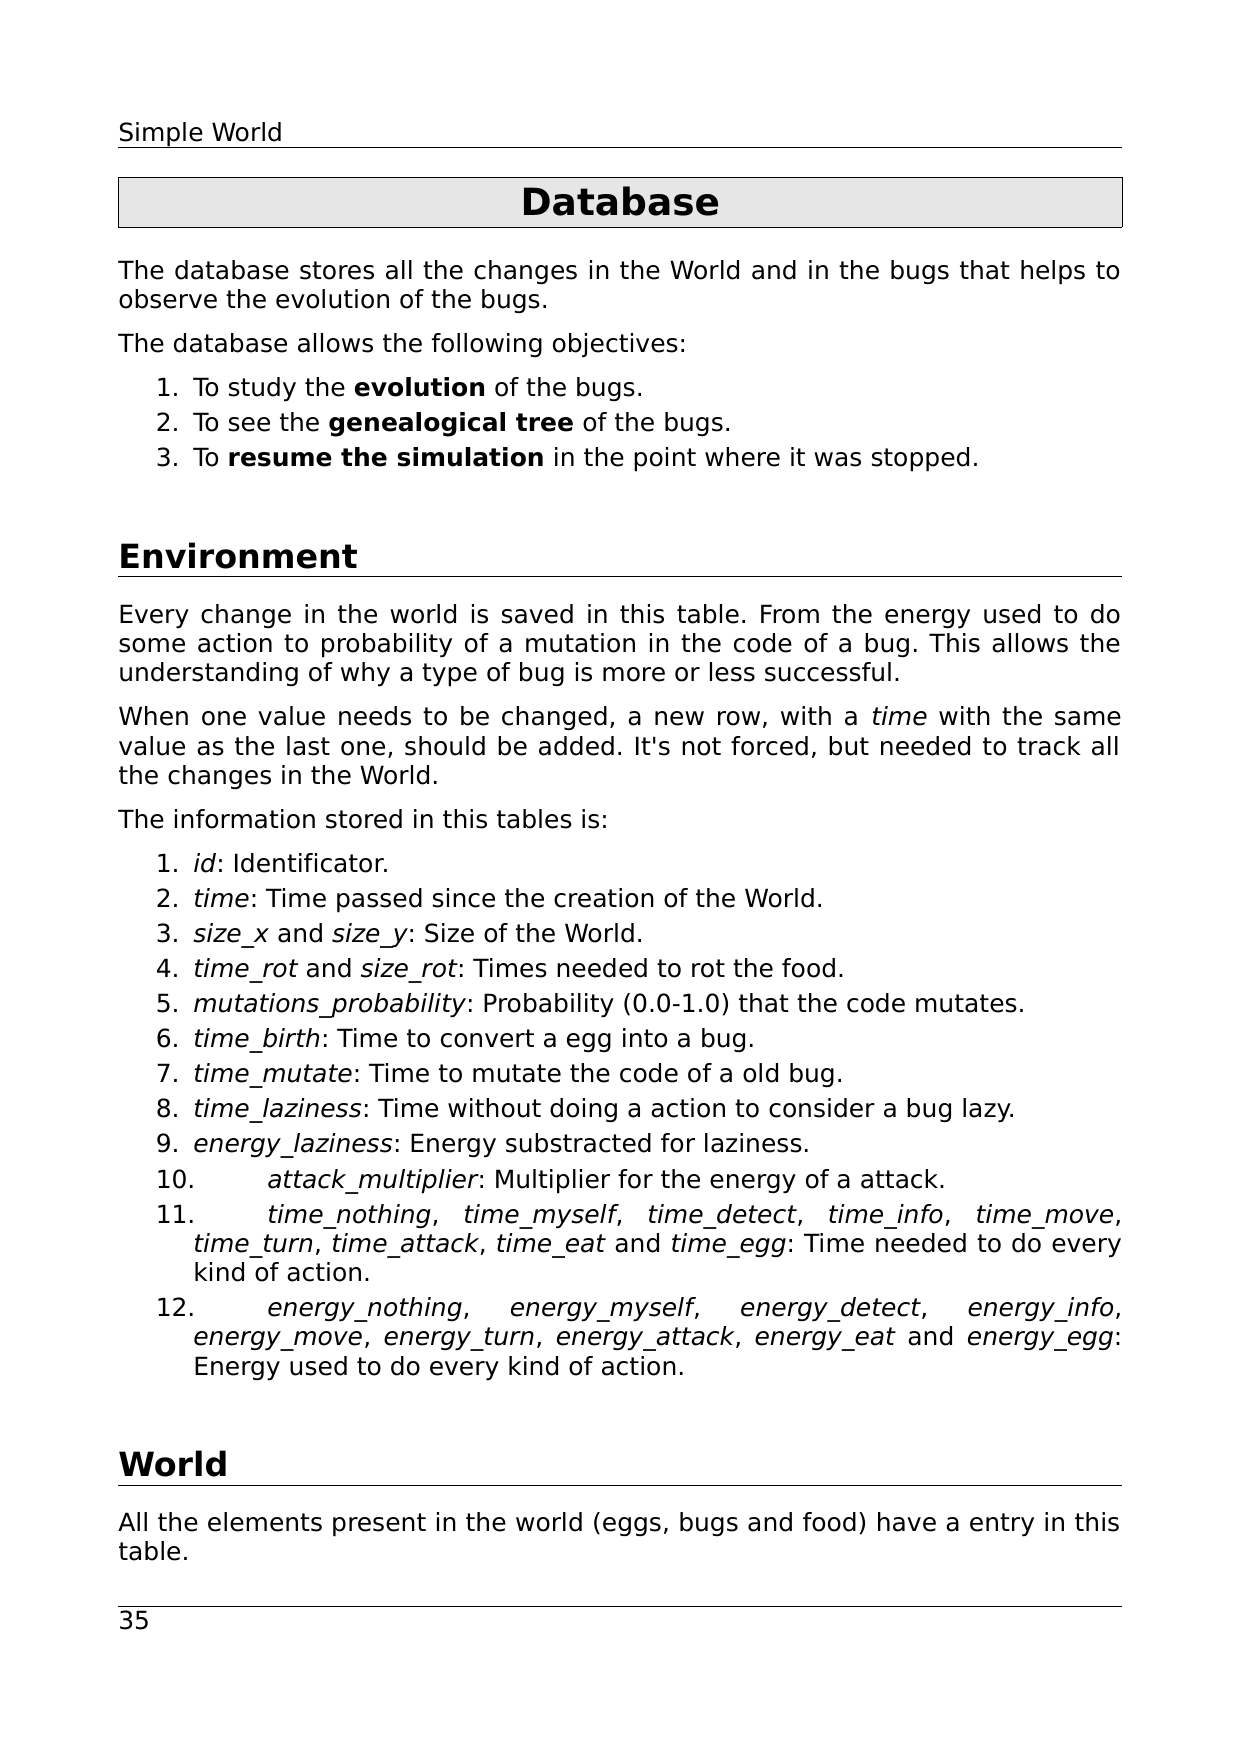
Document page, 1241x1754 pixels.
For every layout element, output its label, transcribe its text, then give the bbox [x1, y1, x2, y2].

title Environment [118, 538, 1122, 576]
text The information stored in this tables is: [118, 805, 1122, 834]
list time_nothing, time_myself, time_detect, time_info, time_move, time_turn, time_attack, time_eat and time_egg: Time needed to do every kind of action. [156, 1200, 1122, 1287]
list energy_laziness: Energy substracted for laziness. [156, 1130, 1122, 1159]
text All the elements present in the world (eggs, bugs and food) have a entry in this table. [118, 1508, 1122, 1567]
text The database stores all the changes in the World and in the bugs that helps to observe the evolution of the bugs. [118, 256, 1122, 314]
list To see the genealogical tree of the bugs. [156, 408, 1122, 438]
list time_birth: Time to convert a egg into a bug. [156, 1024, 1122, 1053]
title World [118, 1446, 1122, 1485]
list size_x and size_y: Size of the World. [156, 919, 1122, 948]
list time_mutate: Time to mutate the code of a old bug. [156, 1059, 1122, 1089]
title Database [119, 178, 1122, 227]
list To study the evolution of the bugs. [156, 373, 1122, 402]
list time_laziness: Time without doing a action to consider a bug lazy. [156, 1094, 1122, 1124]
list time: Time passed since the creation of the World. [156, 884, 1122, 913]
list mutations_probability: Probability (0.0-1.0) that the code mutates. [156, 989, 1122, 1018]
list time_rot and size_rot: Times needed to rot the food. [156, 954, 1122, 983]
text Every change in the world is saved in this table. From the energy used to do some action to probability of a mutation in the code of a bug. This allows the understanding of why a type of bug is more or less successful. [118, 600, 1122, 688]
text The database allows the following objectives: [118, 329, 1122, 358]
text When one value needs to be changed, a new row, with a time with the same value as the last one, should be added. It's not forced, but needed to track all the changes in the World. [118, 703, 1122, 790]
list id: Identificator. [156, 849, 1122, 878]
list To resume the simulation in the point where it was stopped. [156, 443, 1122, 473]
list attack_multiplier: Multiplier for the energy of a attack. [156, 1165, 1122, 1194]
list energy_nothing, energy_myself, energy_detect, energy_info, energy_move, energy_turn, energy_attack, energy_eat and energy_egg: Energy used to do every kind of action. [156, 1293, 1122, 1381]
